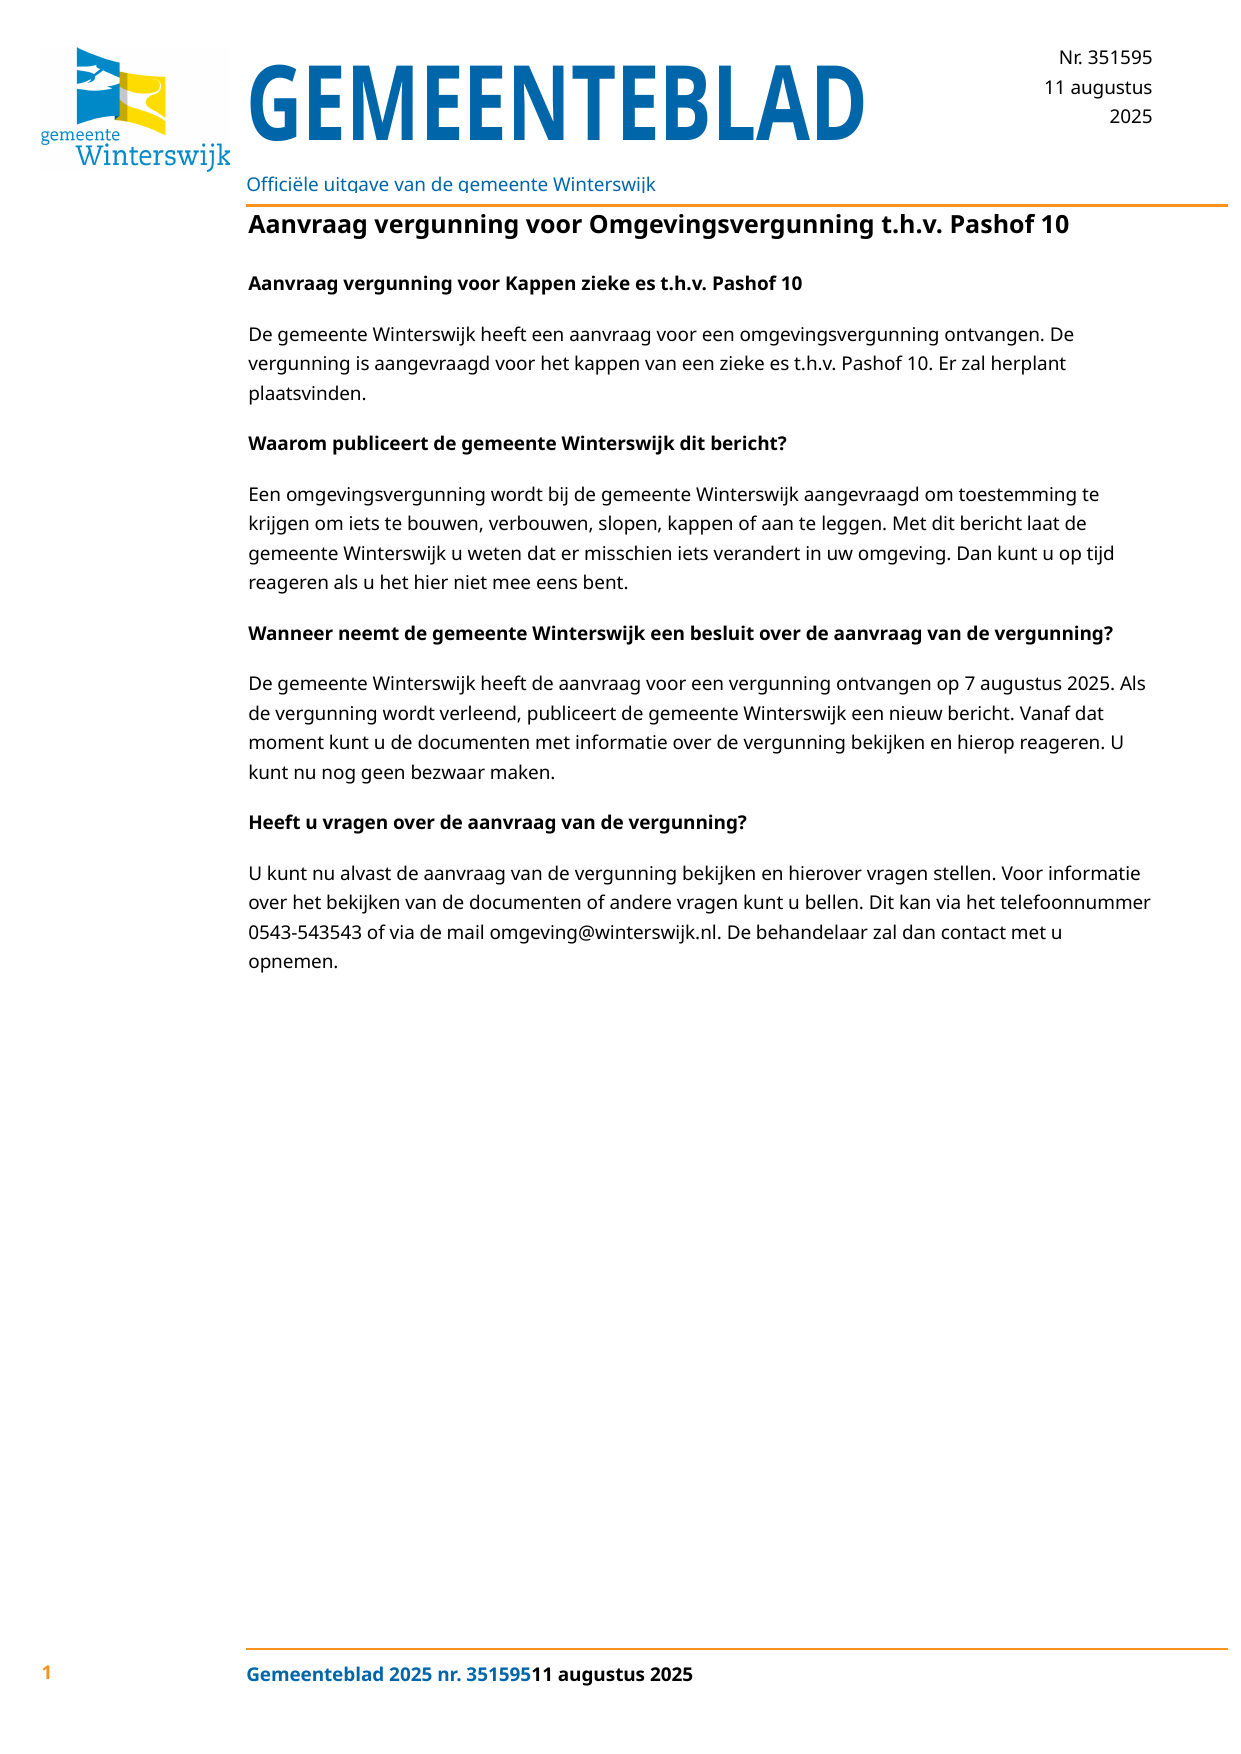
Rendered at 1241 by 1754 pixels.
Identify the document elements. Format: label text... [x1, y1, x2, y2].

text Aanvraag vergunning voor Omgevingsvergunning t.h.v. Pashof 10 [248, 207, 1152, 241]
text Waarom publiceert de gemeente Winterswijk dit bericht? [248, 430, 1152, 456]
text Heeft u vragen over de aanvraag van de vergunning? [248, 809, 1152, 835]
picture [41, 47, 231, 172]
text Een omgevingsvergunning wordt bij de gemeente Winterswijk aangevraagd om toestemming te krijgen om iets te bouwen, verbouwen, slopen, kappen of aan te leggen. Met dit bericht laat de gemeente Winterswijk u weten dat er misschien iets verandert in uw omgeving. Dan kunt u op tijd reageren als u het hier niet mee eens bent. [248, 481, 1152, 595]
text De gemeente Winterswijk heeft een aanvraag voor een omgevingsvergunning ontvangen. De vergunning is aangevraagd voor het kappen van een zieke es t.h.v. Pashof 10. Er zal herplant plaatsvinden. [248, 321, 1152, 406]
text Wanneer neemt de gemeente Winterswijk een besluit over de aanvraag van de vergunning? [248, 620, 1152, 646]
text Aanvraag vergunning voor Kappen zieke es t.h.v. Pashof 10 [248, 270, 1152, 296]
picture [225, 153, 231, 162]
text U kunt nu alvast de aanvraag van de vergunning bekijken en hierover vragen stellen. Voor informatie over het bekijken van de documenten of andere vragen kunt u bellen. Dit kan via het telefoonnummer 0543-543543 of via de mail omgeving@winterswijk.nl. De behandelaar zal dan contact met u opnemen. [248, 860, 1152, 974]
text De gemeente Winterswijk heeft de aanvraag voor een vergunning ontvangen op 7 augustus 2025. Als de vergunning wordt verleend, publiceert de gemeente Winterswijk een nieuw bericht. Vanaf dat moment kunt u de documenten met informatie over de vergunning bekijken en hierop reageren. U kunt nu nog geen bezwaar maken. [248, 670, 1152, 785]
